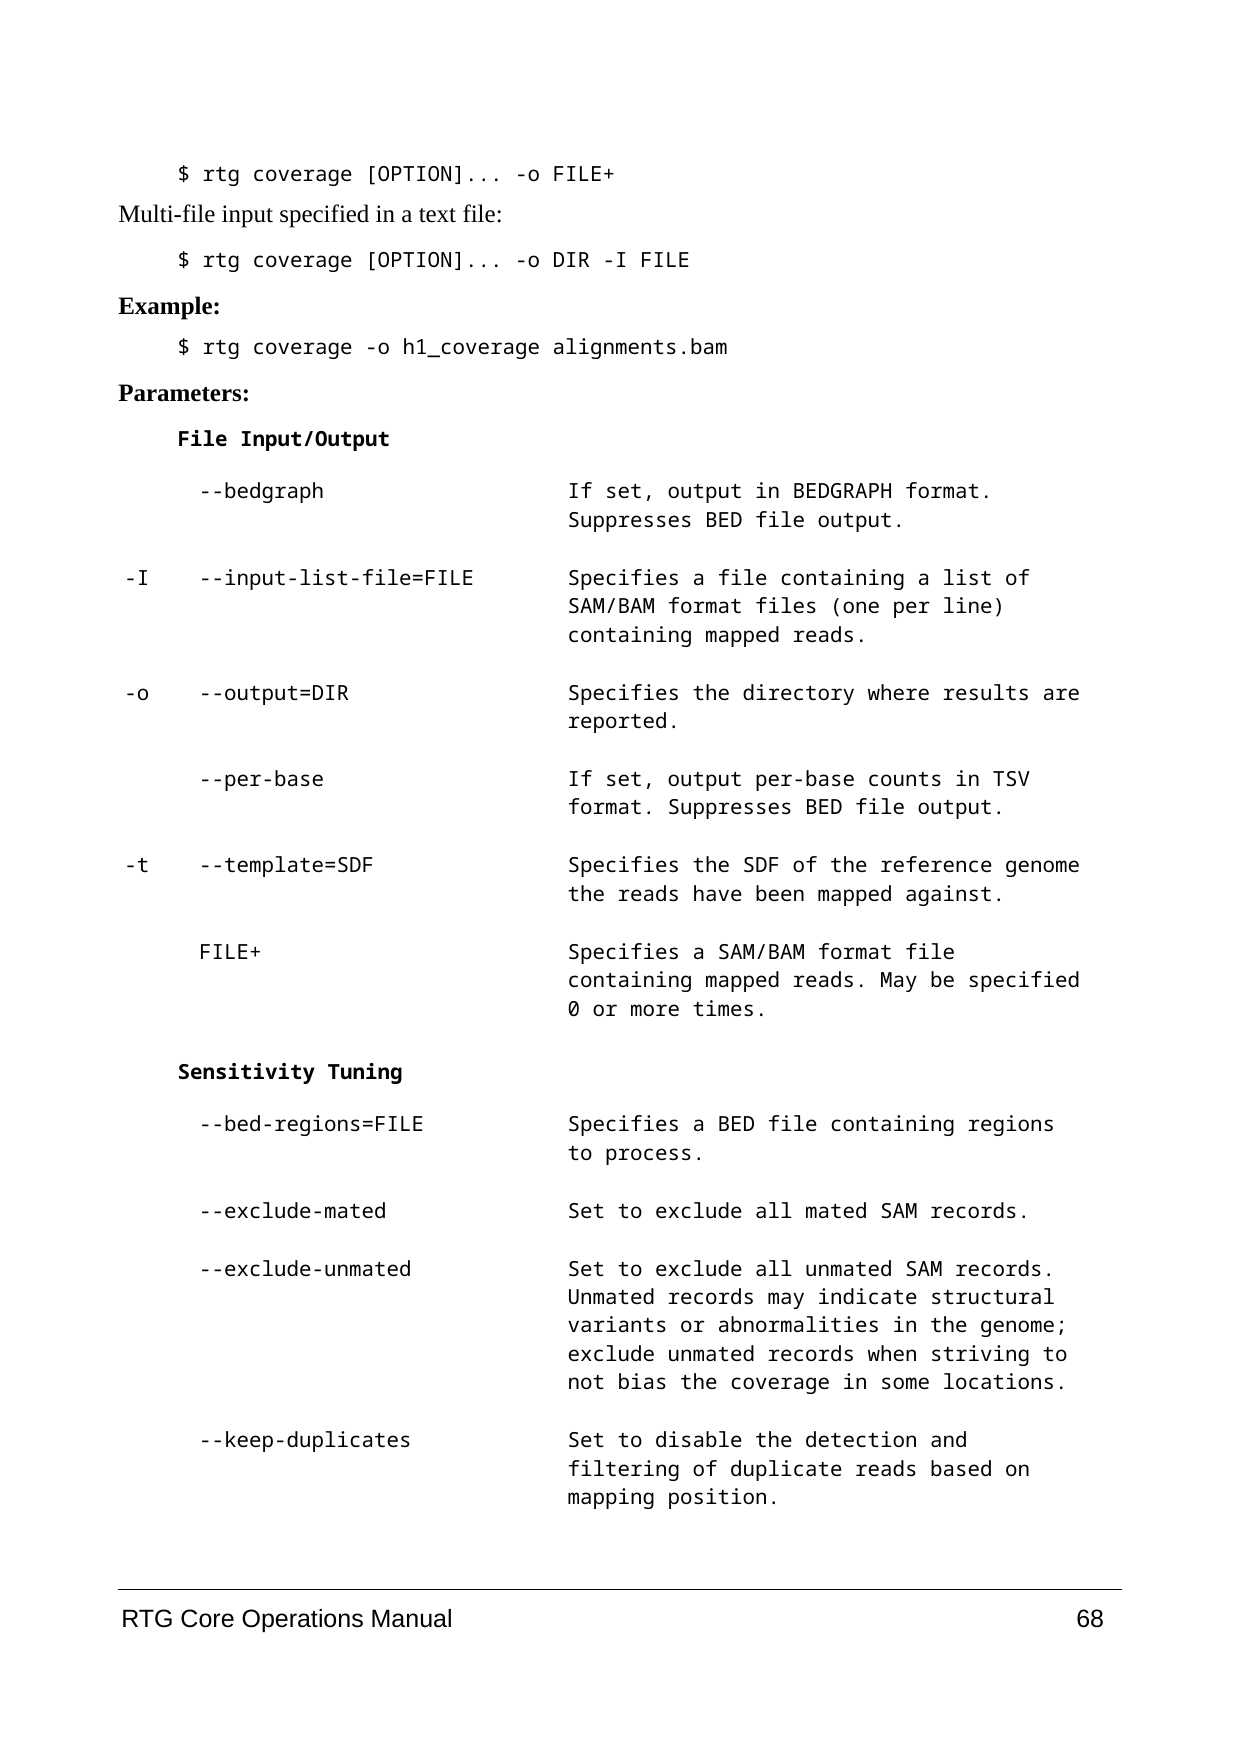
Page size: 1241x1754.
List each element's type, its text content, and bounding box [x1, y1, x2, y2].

table_cell FILE+ [193, 925, 561, 1040]
table_cell Set to exclude all unmated SAM records. Unmated records may indicate structural variants or abnormalities in the genome; exclude unmated records when striving to not bias the coverage in some locations. [561, 1242, 1093, 1414]
table_cell --output=DIR [193, 666, 561, 752]
table_cell -I [118, 551, 193, 666]
table_cell --input-list-file=FILE [193, 551, 561, 666]
table_cell If set, output per-base counts in TSV format. Suppresses BED file output. [561, 752, 1093, 839]
text $ rtg coverage [OPTION]... -o DIR -I FILE [177, 245, 1122, 274]
table_cell Specifies a file containing a list of SAM/BAM format files (one per line) containing mapped reads. [561, 551, 1093, 666]
table_header Specifies a BED file containing regions to process. [561, 1098, 1093, 1184]
table_header If set, output in BEDGRAPH format. Suppresses BED file output. [561, 465, 1093, 551]
table_header [118, 1098, 193, 1184]
table_cell -o [118, 666, 193, 752]
subtitle Example: [118, 291, 1122, 320]
text $ rtg coverage -o h1_coverage alignments.bam [177, 332, 1122, 360]
table_cell --exclude-unmated [193, 1242, 561, 1414]
table_cell [118, 1414, 193, 1528]
table_header --bedgraph [193, 465, 561, 551]
table_cell [118, 1184, 193, 1242]
table_cell Specifies a SAM/BAM format file containing mapped reads. May be specified 0 or more times. [561, 925, 1093, 1040]
text File Input/Output [177, 424, 1122, 453]
table_cell --per-base [193, 752, 561, 839]
table_cell Set to disable the detection and filtering of duplicate reads based on mapping position. [561, 1414, 1093, 1528]
table_cell --exclude-mated [193, 1184, 561, 1242]
table_header [118, 465, 193, 551]
table_header --bed-regions=FILE [193, 1098, 561, 1184]
table_cell Specifies the directory where results are reported. [561, 666, 1093, 752]
subtitle Parameters: [118, 378, 1122, 407]
text $ rtg coverage [OPTION]... -o FILE+ [177, 159, 1122, 187]
table_cell [118, 1242, 193, 1414]
table_cell Set to exclude all mated SAM records. [561, 1184, 1093, 1242]
text Multi-file input specified in a text file: [118, 199, 1122, 228]
table_cell [118, 752, 193, 839]
text Sensitivity Tuning [177, 1057, 1122, 1086]
table_cell -t [118, 839, 193, 925]
table_cell --template=SDF [193, 839, 561, 925]
table_cell --keep-duplicates [193, 1414, 561, 1528]
table_cell [118, 925, 193, 1040]
table_cell Specifies the SDF of the reference genome the reads have been mapped against. [561, 839, 1093, 925]
